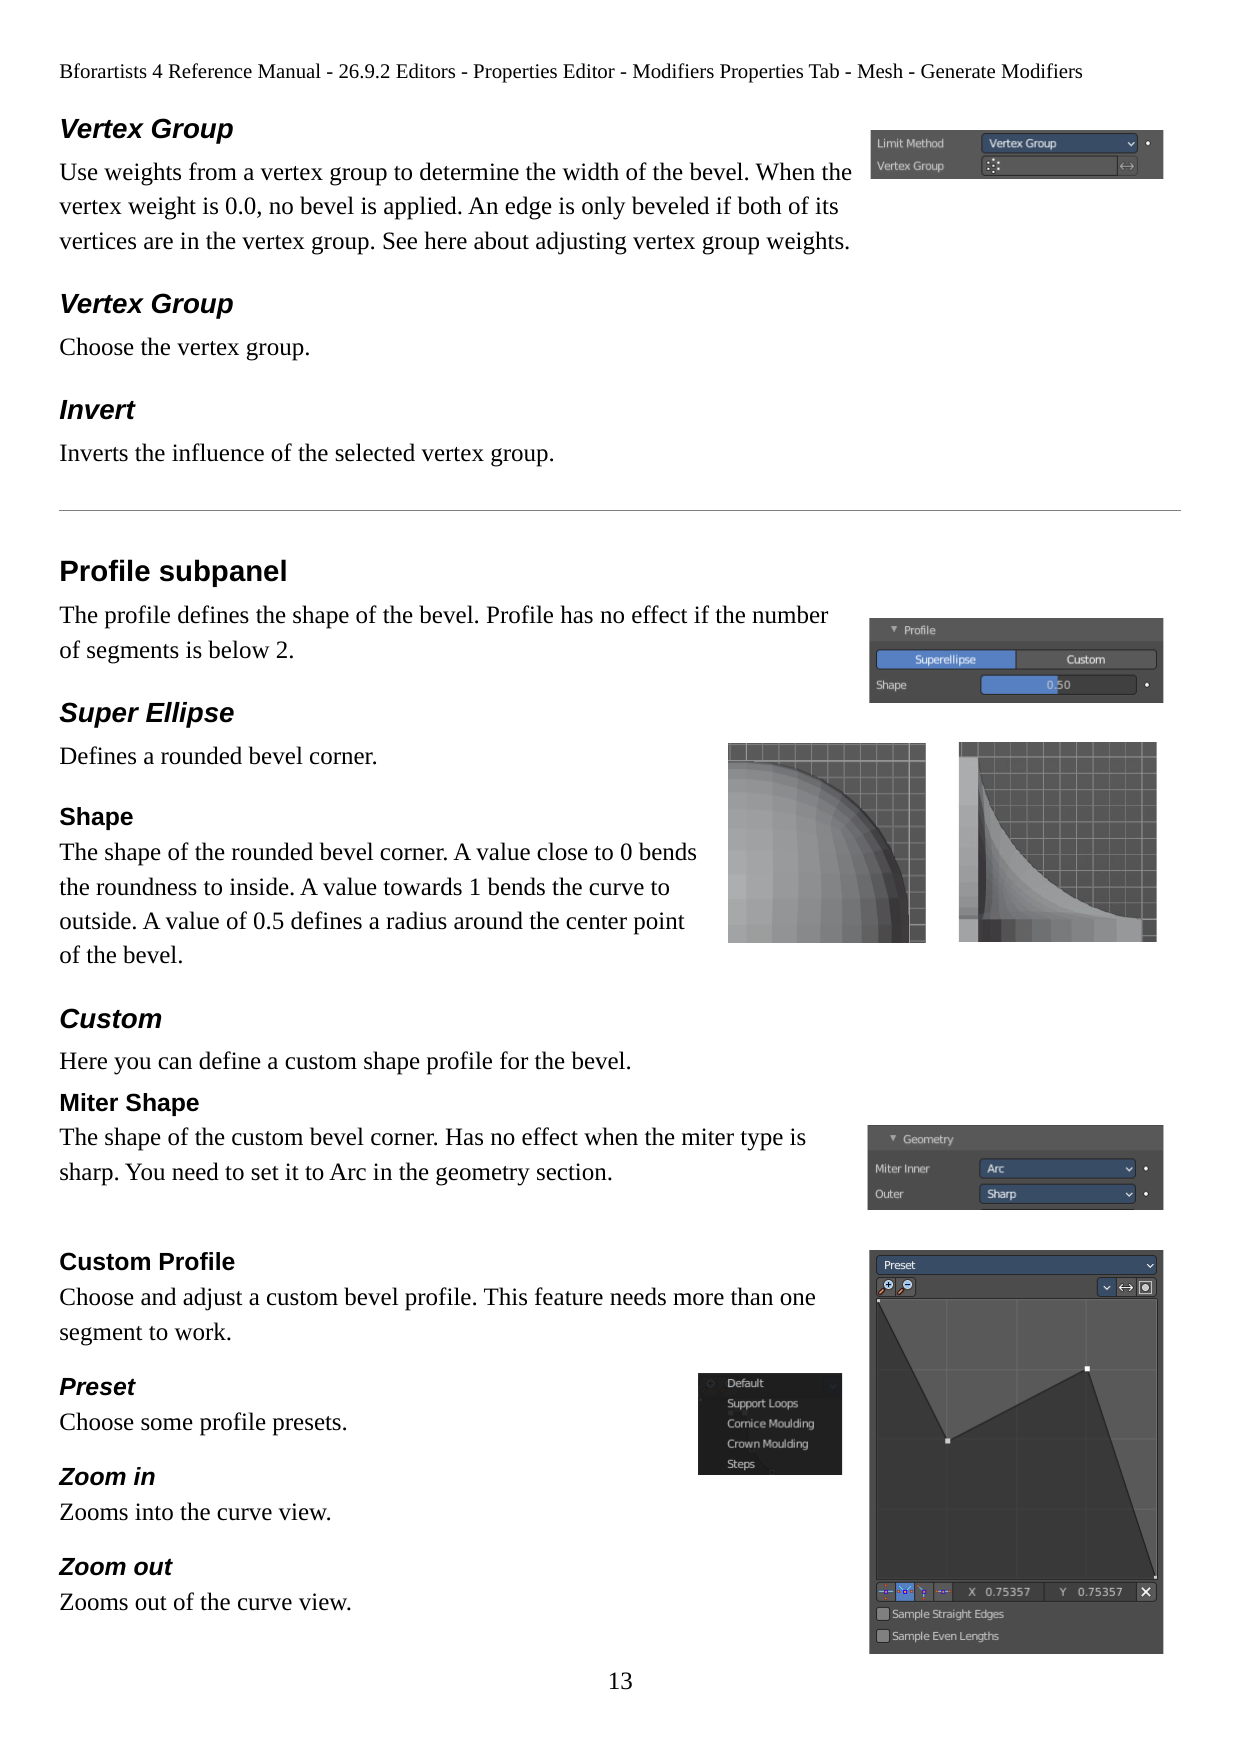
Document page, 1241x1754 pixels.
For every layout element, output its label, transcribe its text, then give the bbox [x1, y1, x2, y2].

text The shape of the custom bevel corner. Has no effect when the miter type is sharp. You need to set it to Arc in the geometry section. [59, 1122, 1181, 1186]
subtitle Shape [59, 802, 728, 831]
subtitle Vertex Group [59, 113, 1181, 144]
picture [867, 1125, 1164, 1210]
text Zooms out of the curve view. [59, 1587, 869, 1616]
subtitle Vertex Group [59, 287, 1181, 319]
subtitle [1164, 1372, 1181, 1400]
subtitle Miter Shape [59, 1088, 1181, 1116]
subtitle Super Ellipse [59, 696, 1181, 728]
text [843, 1407, 869, 1435]
text The shape of the rounded bevel corner. A value close to 0 bends the roundness to inside. A value towards 1 bends the curve to outside. A value of 0.5 defines a radius around the center point of the bevel. [59, 837, 1181, 969]
text Choose the vertex group. [59, 332, 1181, 361]
picture [870, 130, 1164, 179]
subtitle Zoom out [59, 1552, 869, 1581]
picture [869, 618, 1164, 703]
subtitle [1157, 802, 1181, 831]
text The profile defines the shape of the bevel. Profile has no effect if the number of segments is below 2. [59, 600, 1181, 663]
subtitle Custom [59, 1002, 1181, 1034]
picture [958, 742, 1157, 942]
picture [869, 1250, 1164, 1654]
text Here you can define a custom shape profile for the bevel. [59, 1046, 1181, 1075]
text Choose and adjust a custom bevel profile. This feature needs more than one segment to work. [59, 1282, 869, 1345]
text Defines a rounded bevel corner. [59, 741, 1181, 769]
subtitle Zoom in [59, 1462, 869, 1491]
subtitle Profile subpanel [59, 554, 1181, 588]
text Use weights from a vertex group to determine the width of the bevel. When the vertex weight is 0.0, no bevel is applied. An edge is only beveled if both of its vertices are in the vertex group. See here about adjusting vertex group weights. [59, 157, 1181, 255]
subtitle Custom Profile [59, 1247, 1181, 1276]
subtitle Preset [59, 1372, 869, 1400]
picture [728, 743, 926, 943]
text Choose some profile presets. [59, 1407, 698, 1435]
text Zooms into the curve view. [59, 1497, 869, 1526]
subtitle Invert [59, 393, 1181, 425]
text Inverts the influence of the selected vertex group. [59, 438, 1181, 467]
subtitle [1164, 1462, 1181, 1491]
subtitle [926, 802, 958, 831]
subtitle [1164, 1552, 1181, 1581]
picture [698, 1373, 843, 1475]
